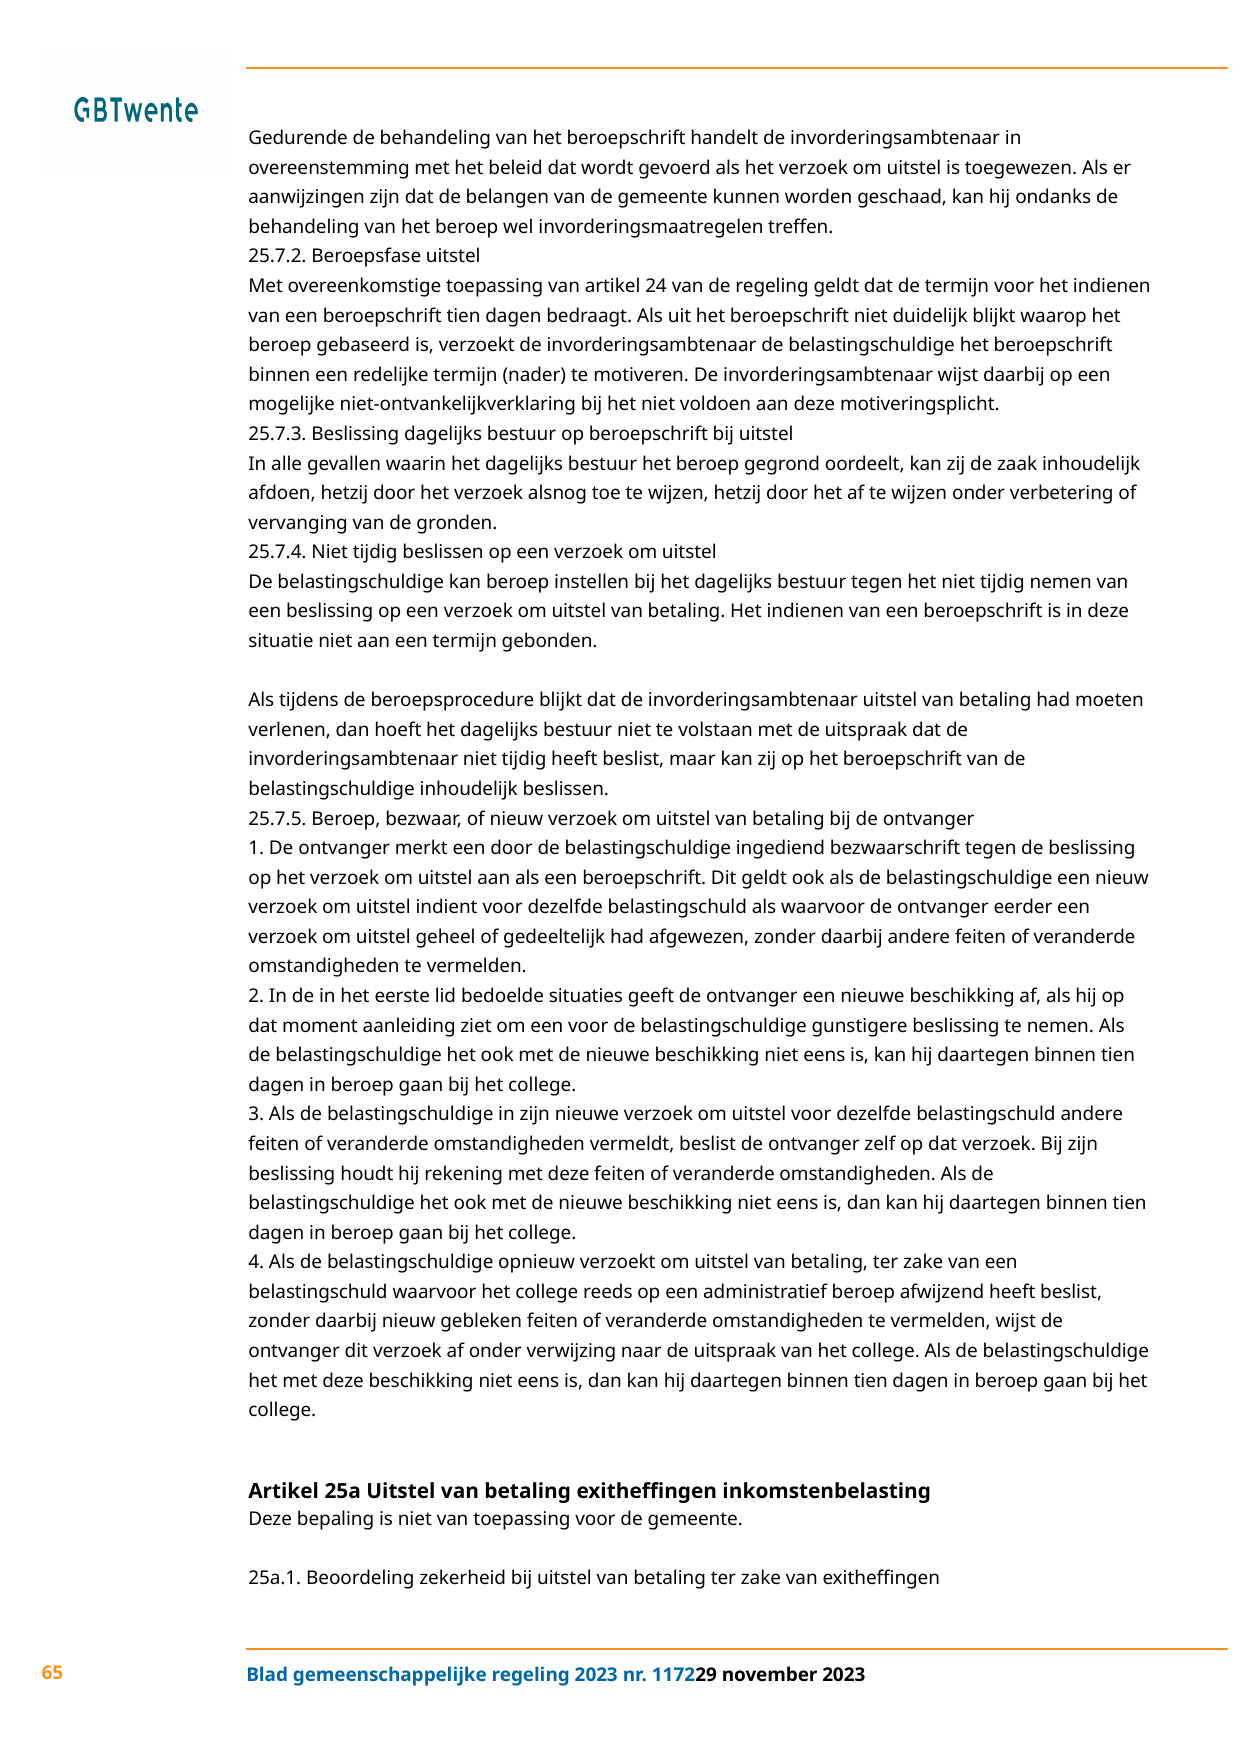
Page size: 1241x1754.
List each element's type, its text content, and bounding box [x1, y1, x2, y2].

text 25.7.5. Beroep, bezwaar, of nieuw verzoek om uitstel van betaling bij de ontvanger [248, 805, 1152, 831]
text 2. In de in het eerste lid bedoelde situaties geeft de ontvanger een nieuwe beschikking af, als hij op dat moment aanleiding ziet om een voor de belastingschuldige gunstigere beslissing te nemen. Als de belastingschuldige het ook met de nieuwe beschikking niet eens is, kan hij daartegen binnen tien dagen in beroep gaan bij het college. [248, 982, 1152, 1097]
text 25.7.2. Beroepsfase uitstel [248, 243, 1152, 268]
text De belastingschuldige kan beroep instellen bij het dagelijks bestuur tegen het niet tijdig nemen van een beslissing op een verzoek om uitstel van betaling. Het indienen van een beroepschrift is in deze situatie niet aan een termijn gebonden. [248, 568, 1152, 653]
text 4. Als de belastingschuldige opnieuw verzoekt om uitstel van betaling, ter zake van een belastingschuld waarvoor het college reeds op een administratief beroep afwijzend heeft beslist, zonder daarbij nieuw gebleken feiten of veranderde omstandigheden te vermelden, wijst de ontvanger dit verzoek af onder verwijzing naar de uitspraak van het college. Als de belastingschuldige het met deze beschikking niet eens is, dan kan hij daartegen binnen tien dagen in beroep gaan bij het college. [248, 1248, 1152, 1422]
text 3. Als de belastingschuldige in zijn nieuwe verzoek om uitstel voor dezelfde belastingschuld andere feiten of veranderde omstandigheden vermeldt, beslist de ontvanger zelf op dat verzoek. Bij zijn beslissing houdt hij rekening met deze feiten of veranderde omstandigheden. Als de belastingschuldige het ook met de nieuwe beschikking niet eens is, dan kan hij daartegen binnen tien dagen in beroep gaan bij het college. [248, 1101, 1152, 1245]
text In alle gevallen waarin het dagelijks bestuur het beroep gegrond oordeelt, kan zij de zaak inhoudelijk afdoen, hetzij door het verzoek alsnog toe te wijzen, hetzij door het af te wijzen onder verbetering of vervanging van de gronden. [248, 450, 1152, 535]
text 25.7.4. Niet tijdig beslissen op een verzoek om uitstel [248, 538, 1152, 564]
text 1. De ontvanger merkt een door de belastingschuldige ingediend bezwaarschrift tegen de beslissing op het verzoek om uitstel aan als een beroepschrift. Dit geldt ook als de belastingschuldige een nieuw verzoek om uitstel indient voor dezelfde belastingschuld als waarvoor de ontvanger eerder een verzoek om uitstel geheel of gedeeltelijk had afgewezen, zonder daarbij andere feiten of veranderde omstandigheden te vermelden. [248, 834, 1152, 978]
text 25a.1. Beoordeling zekerheid bij uitstel van betaling ter zake van exitheffingen [248, 1564, 1152, 1590]
text Gedurende de behandeling van het beroepschrift handelt de invorderingsambtenaar in overeenstemming met het beleid dat wordt gevoerd als het verzoek om uitstel is toegewezen. Als er aanwijzingen zijn dat de belangen van de gemeente kunnen worden geschaad, kan hij ondanks de behandeling van het beroep wel invorderingsmaatregelen treffen. [248, 124, 1152, 239]
picture [41, 47, 231, 172]
text 25.7.3. Beslissing dagelijks bestuur op beroepschrift bij uitstel [248, 420, 1152, 446]
text Met overeenkomstige toepassing van artikel 24 van de regeling geldt dat de termijn voor het indienen van een beroepschrift tien dagen bedraagt. Als uit het beroepschrift niet duidelijk blijkt waarop het beroep gebaseerd is, verzoekt de invorderingsambtenaar de belastingschuldige het beroepschrift binnen een redelijke termijn (nader) te motiveren. De invorderingsambtenaar wijst daarbij op een mogelijke niet-ontvankelijkverklaring bij het niet voldoen aan deze motiveringsplicht. [248, 272, 1152, 416]
text Deze bepaling is niet van toepassing voor de gemeente. [248, 1505, 1152, 1531]
text Artikel 25a Uitstel van betaling exitheffingen inkomstenbelasting [248, 1476, 1152, 1505]
text Als tijdens de beroepsprocedure blijkt dat de invorderingsambtenaar uitstel van betaling had moeten verlenen, dan hoeft het dagelijks bestuur niet te volstaan met de uitspraak dat de invorderingsambtenaar niet tijdig heeft beslist, maar kan zij op het beroepschrift van de belastingschuldige inhoudelijk beslissen. [248, 686, 1152, 801]
